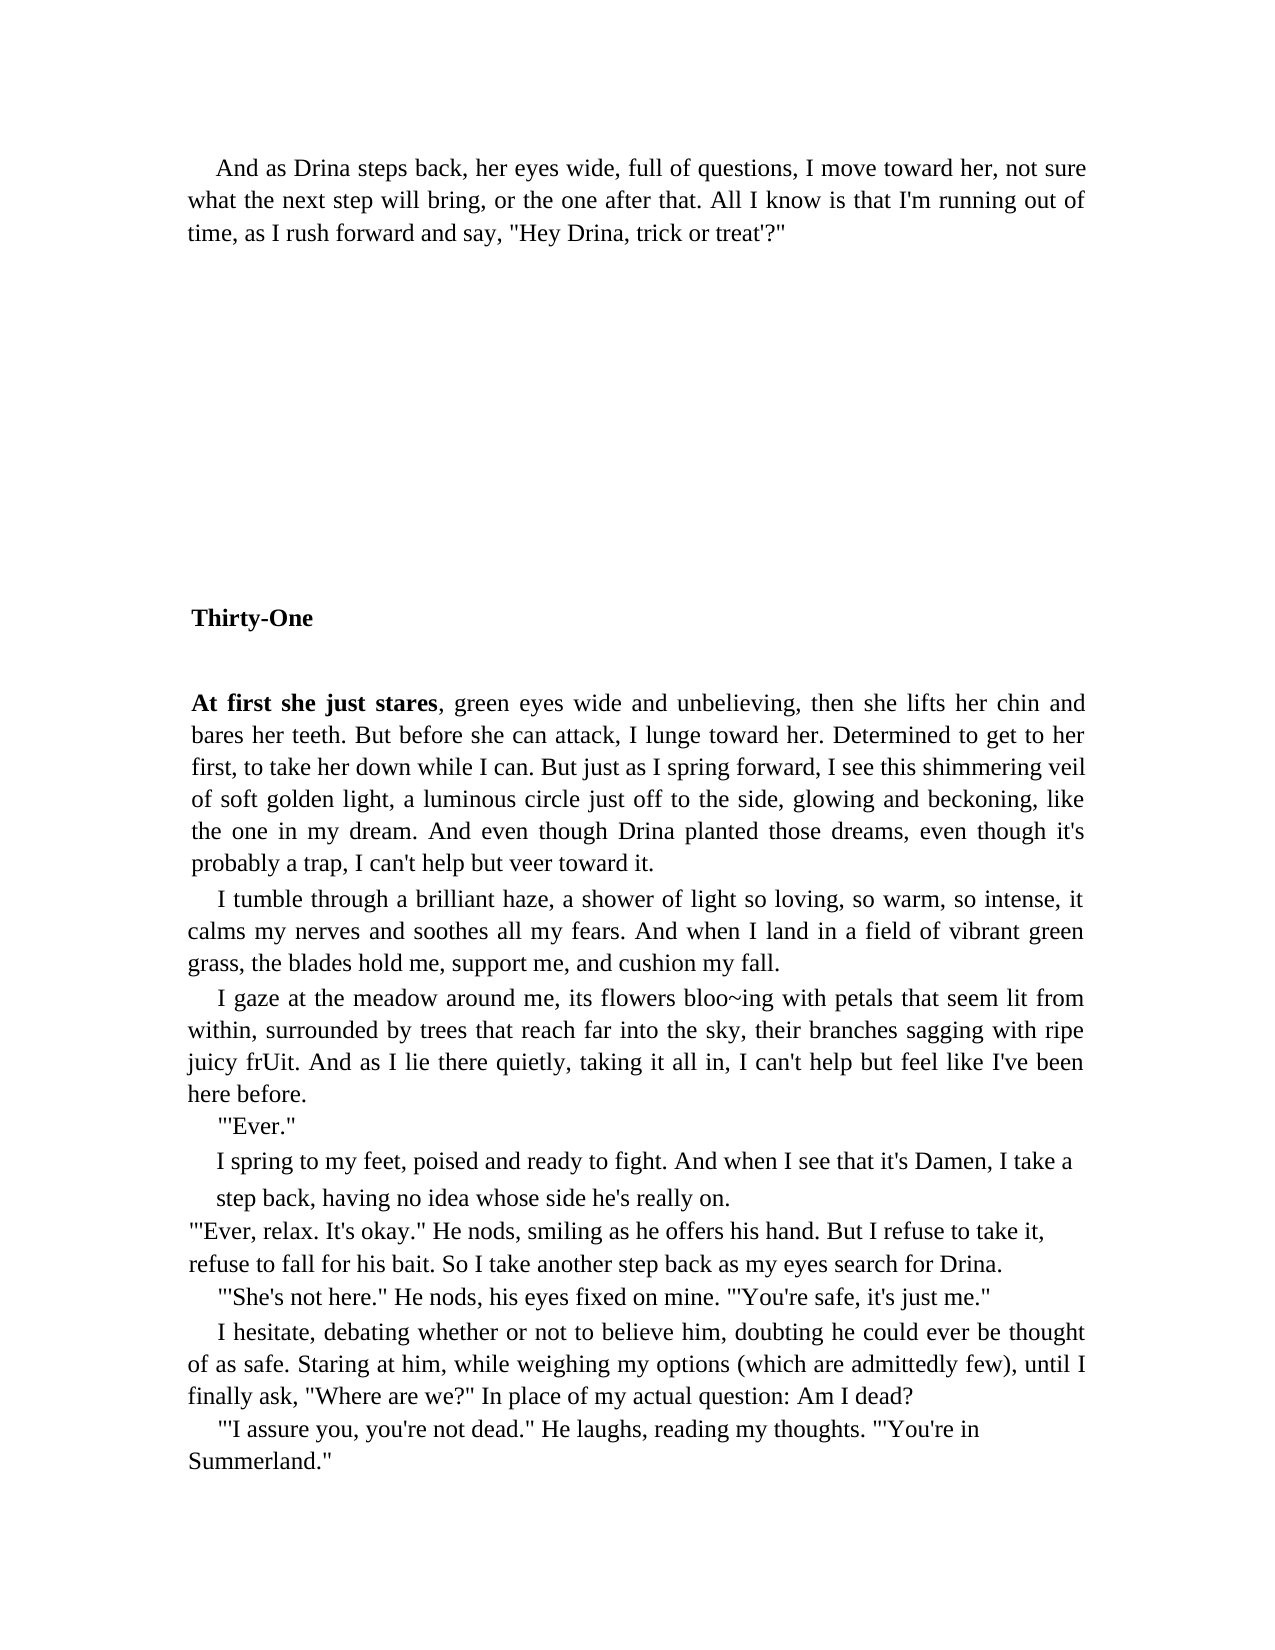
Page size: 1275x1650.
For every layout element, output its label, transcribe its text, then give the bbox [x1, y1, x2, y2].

text "'Ever, relax. It's okay." He nods, smiling as he offers his hand. But I refuse to take it, refuse to fall for his bait. So I take an­other step back as my eyes search for Drina. [188, 1213, 1087, 1279]
text I hesitate, debating whether or not to believe him, doubting he could ever be thought of as safe. Staring at him, while weigh­ing my options (which are admittedly few), until I finally ask, "Where are we?" In place of my actual question: Am I dead? [187, 1315, 1087, 1411]
text I tumble through a brilliant haze, a shower of light so loving, so warm, so intense, it calms my nerves and soothes all my fears. And when I land in a field of vibrant green grass, the blades hold me, support me, and cushion my fall. [187, 882, 1085, 978]
text Thirty-One [191, 600, 1086, 632]
text "'Ever." [217, 1109, 1086, 1140]
text "'She's not here." He nods, his eyes fixed on mine. "'You're safe, it's just me." [188, 1279, 1087, 1312]
text I gaze at the meadow around me, its flowers bloo~ing with petals that seem lit from within, surrounded by trees that reach far into the sky, their branches sagging with ripe juicy frUit. And as I lie there quietly, taking it all in, I can't help but feel like I've been here before. [187, 981, 1085, 1109]
text At first she just stares, green eyes wide and unbelieving, then she lifts her chin and bares her teeth. But before she can attack, I lunge toward her. Determined to get to her first, to take her down while I can. But just as I spring forward, I see this shimmering veil of soft golden light, a luminous circle just off to the side, glowing and beckoning, like the one in my dream. And even though Drina planted those dreams, even though it's probably a trap, I can't help but veer toward it. [191, 686, 1086, 878]
text "'I assure you, you're not dead." He laughs, reading my thoughts. "'You're in Summerland." [188, 1411, 1087, 1476]
text I spring to my feet, poised and ready to fight. And when I see that it's Damen, I take a step back, having no idea whose side he's really on. [216, 1140, 1086, 1213]
text And as Drina steps back, her eyes wide, full of questions, I move toward her, not sure what the next step will bring, or the one after that. All I know is that I'm running out of time, as I rush forward and say, "Hey Drina, trick or treat'?" [187, 150, 1087, 247]
